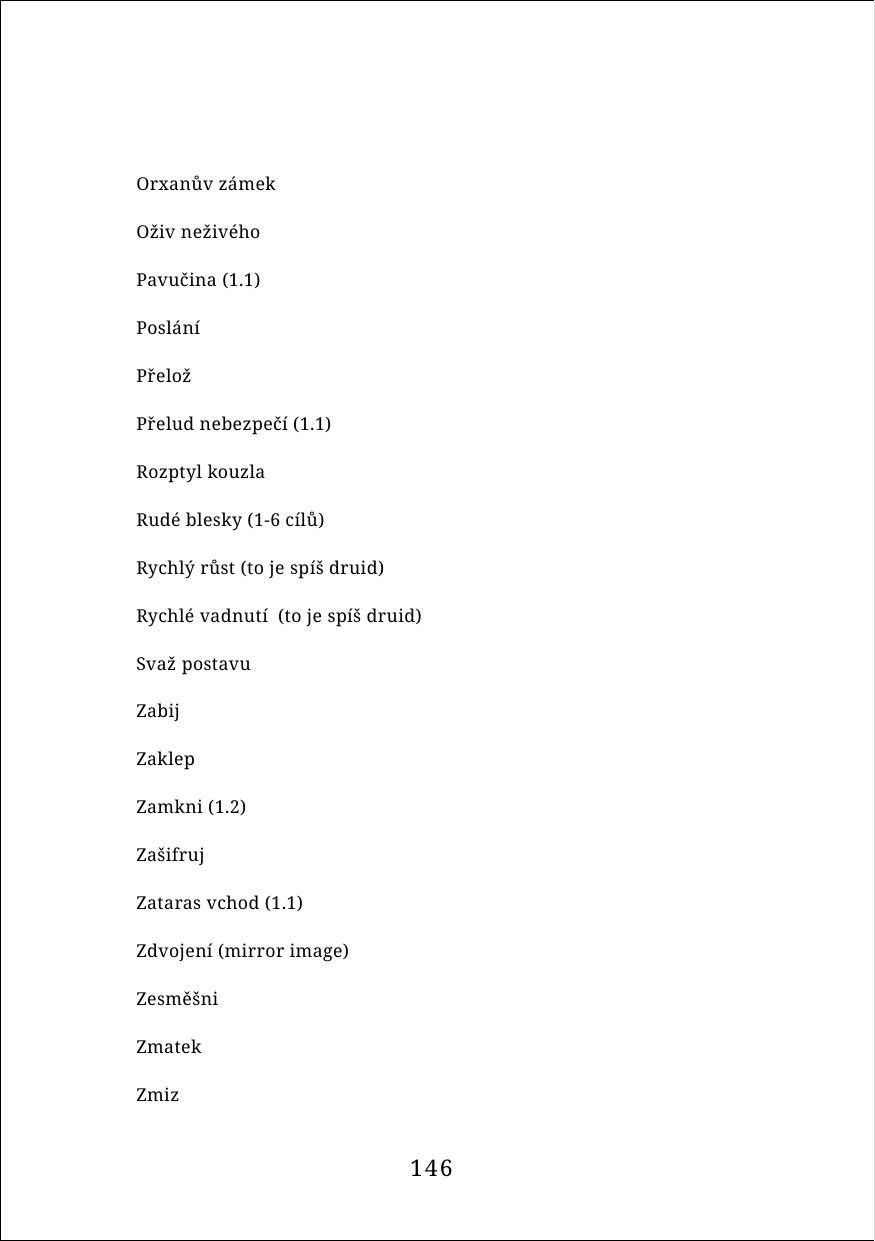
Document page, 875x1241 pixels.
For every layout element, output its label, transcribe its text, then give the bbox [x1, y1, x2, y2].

text Přelož [136, 363, 756, 388]
text Zamkni (1.2) [136, 795, 756, 819]
text Zaklep [136, 747, 756, 771]
text Zašifruj [136, 843, 756, 867]
text Pavučina (1.1) [136, 268, 756, 292]
text Zataras vchod (1.1) [136, 891, 756, 915]
text Zdvojení (mirror image) [136, 938, 756, 963]
text Rychlý růst (to je spíš druid) [136, 555, 756, 579]
text Rozptyl kouzla [136, 459, 756, 483]
text Poslání [136, 316, 756, 340]
text Rudé blesky (1-6 cílů) [136, 507, 756, 531]
text Svaž postavu [136, 651, 756, 675]
text Zmatek [136, 1034, 756, 1058]
text Oživ neživého [136, 220, 756, 244]
text Rychlé vadnutí (to je spíš druid) [136, 603, 756, 627]
text Zmiz [136, 1082, 756, 1106]
text Přelud nebezpečí (1.1) [136, 411, 756, 436]
text Orxanův zámek [136, 172, 756, 196]
text Zesměšni [136, 986, 756, 1011]
text Zabij [136, 699, 756, 723]
